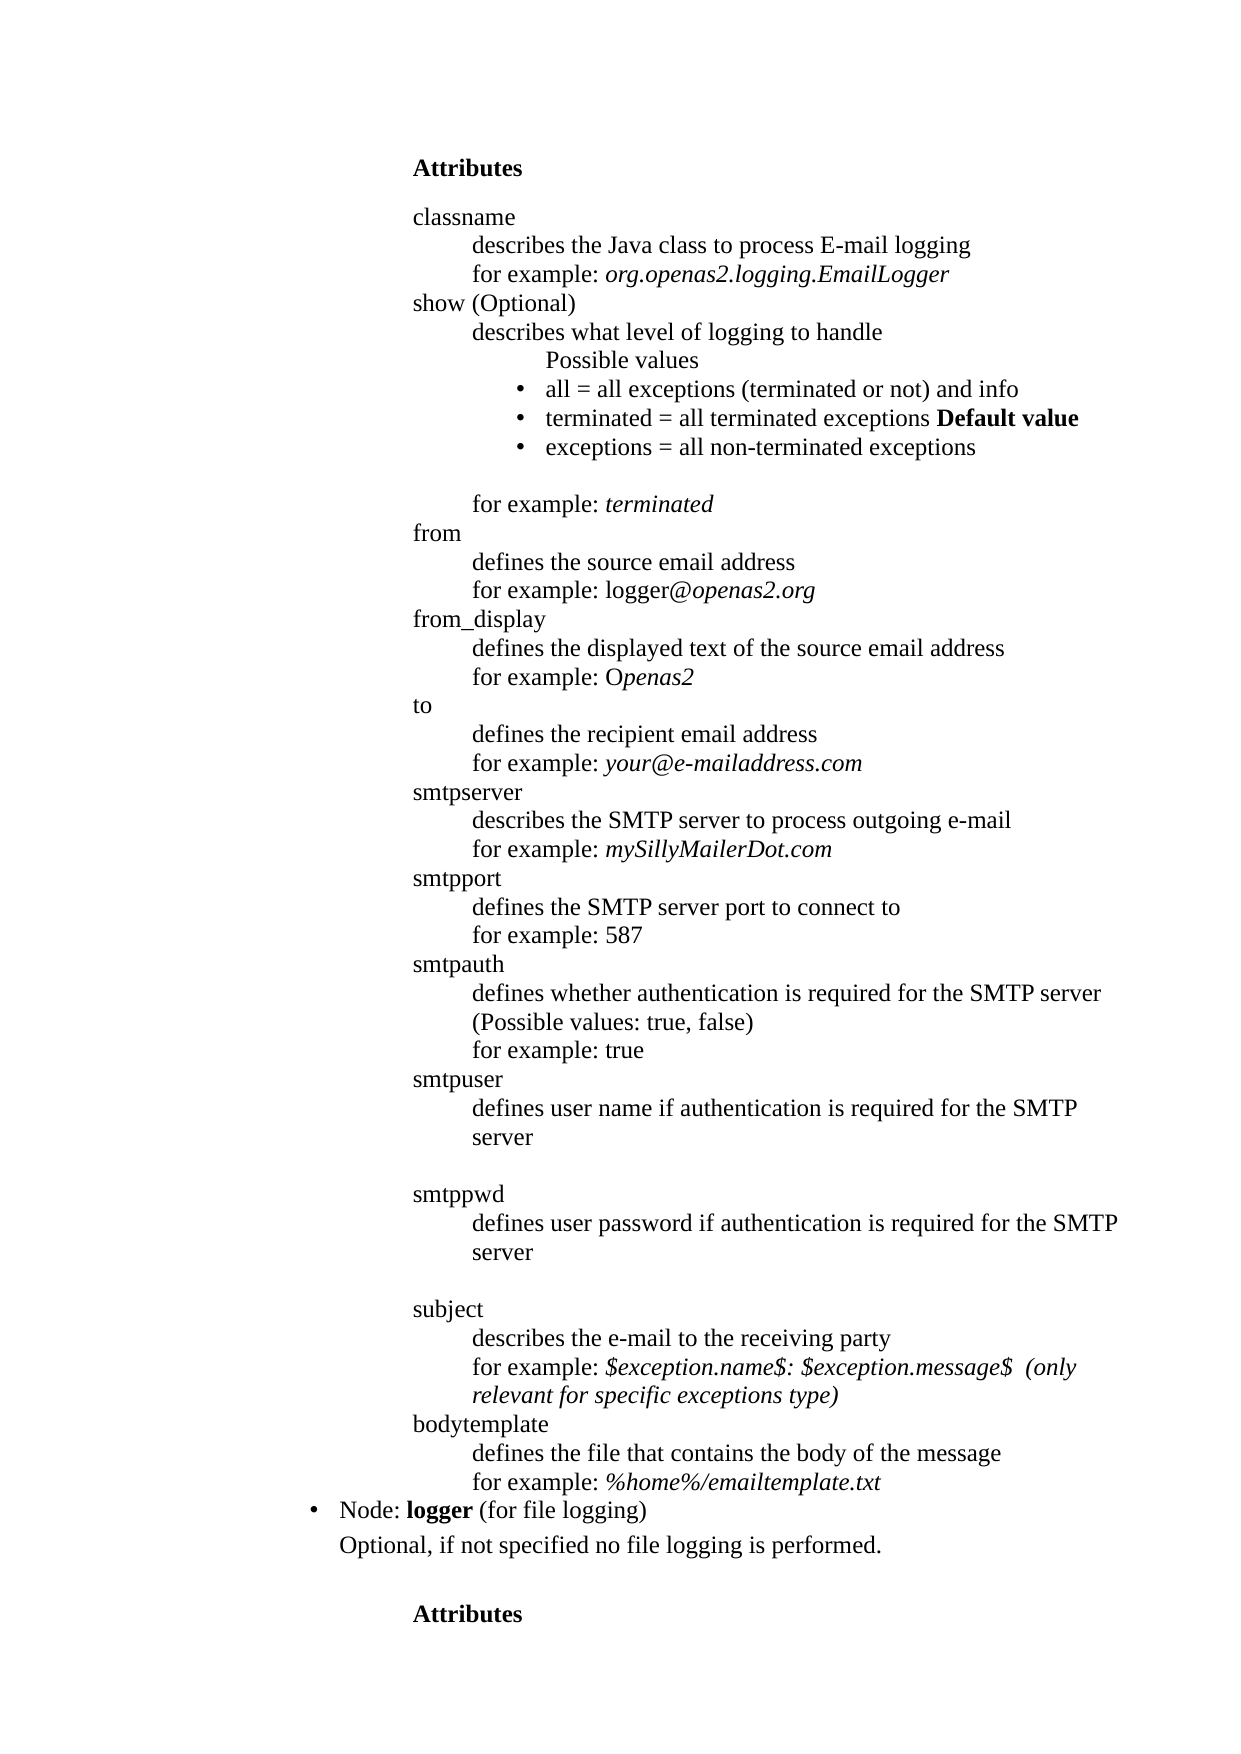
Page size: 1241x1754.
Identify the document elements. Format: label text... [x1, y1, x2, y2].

subtitle smtppwd [383, 1179, 1122, 1208]
list defines the file that contains the body of the message for example: %home%/emailtemplate.txt [442, 1438, 1122, 1495]
subtitle subject [383, 1294, 1122, 1323]
subtitle from_display [383, 604, 1122, 633]
subtitle smtpauth [383, 949, 1122, 978]
list for example: terminated [442, 460, 1122, 518]
subtitle to [383, 690, 1122, 719]
subtitle from [383, 518, 1122, 547]
subtitle classname [383, 202, 1122, 230]
list describes what level of logging to handle [442, 317, 1122, 345]
list defines the recipient email address for example: your@e-mailaddress.com [442, 719, 1122, 777]
list Attributes [383, 118, 1122, 181]
list Attributes [383, 1564, 1122, 1628]
list defines user name if authentication is required for the SMTP server [442, 1093, 1122, 1179]
subtitle smtpuser [383, 1064, 1122, 1093]
list terminated = all terminated exceptions Default value [516, 403, 1122, 432]
subtitle smtpserver [383, 777, 1122, 805]
list Possible values [516, 345, 1122, 374]
list defines whether authentication is required for the SMTP server (Possible values: true, false) for example: true [442, 978, 1122, 1064]
list defines the SMTP server port to connect to for example: 587 [442, 892, 1122, 949]
list Node: logger (for file logging) Optional, if not specified no file logging is performed. [309, 1495, 1122, 1559]
list defines the source email address for example: logger@openas2.org [442, 547, 1122, 604]
list defines user password if authentication is required for the SMTP server [442, 1208, 1122, 1294]
list describes the e-mail to the receiving party for example: $exception.name$: $exception.message$ (only relevant for specific exceptions type) [442, 1323, 1122, 1409]
list exceptions = all non-terminated exceptions [516, 432, 1122, 460]
subtitle bodytemplate [383, 1409, 1122, 1438]
list describes the SMTP server to process outgoing e-mail for example: mySillyMailerDot.com [442, 805, 1122, 863]
subtitle show (Optional) [383, 288, 1122, 317]
subtitle smtpport [383, 863, 1122, 892]
list describes the Java class to process E-mail logging for example: org.openas2.logging.EmailLogger [442, 230, 1122, 288]
list all = all exceptions (terminated or not) and info [516, 374, 1122, 403]
list defines the displayed text of the source email address for example: Openas2 [442, 633, 1122, 690]
